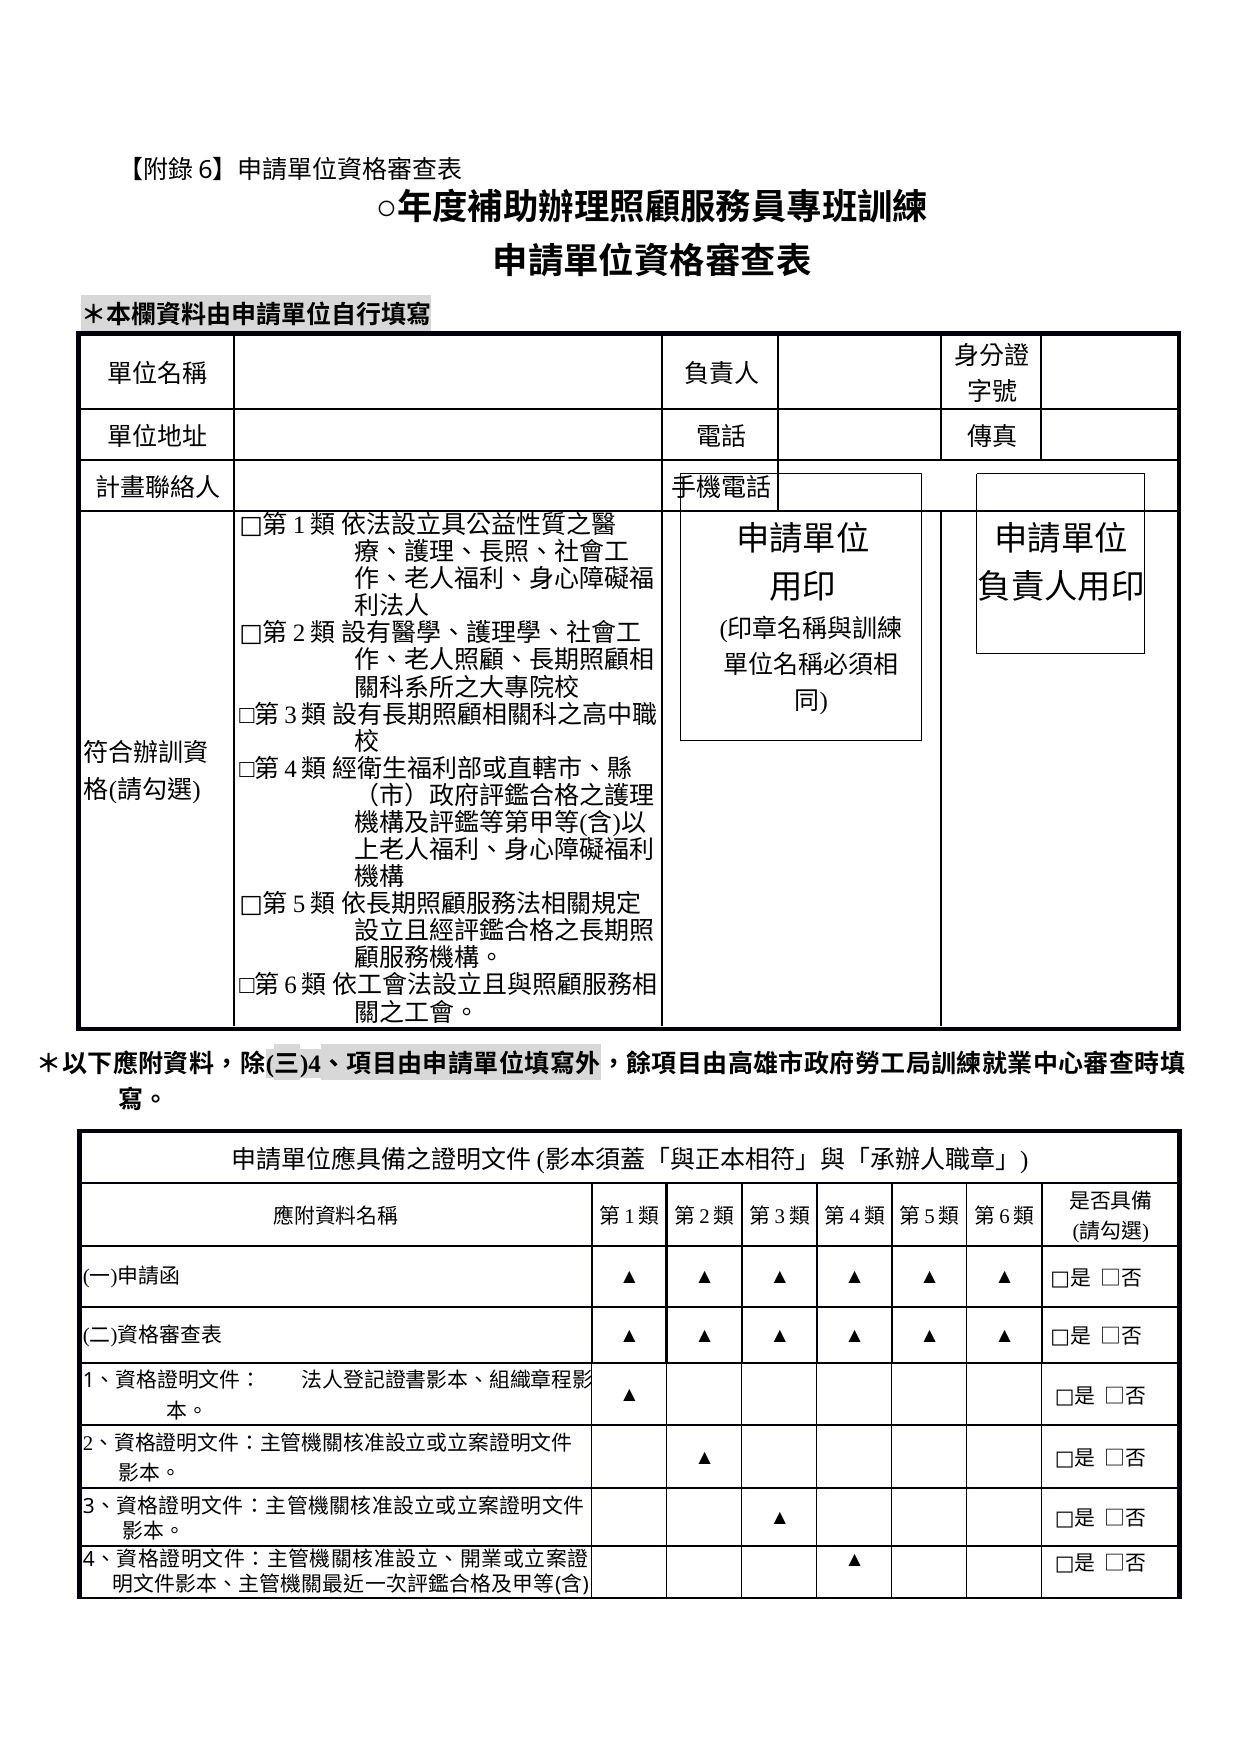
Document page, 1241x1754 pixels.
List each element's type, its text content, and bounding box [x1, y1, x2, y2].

table_cell [779, 410, 940, 459]
table_cell ▲ [818, 1308, 891, 1362]
table_cell ▲ [667, 1426, 741, 1487]
subtitle 【附錄6】申請單位資格審查表 [118, 150, 1185, 186]
table_cell ▲ [593, 1308, 665, 1362]
table_header 申請單位應具備之證明文件 (影本須蓋「與正本相符」與「承辦人職章」) [82, 1133, 1177, 1182]
table_cell [892, 1489, 966, 1544]
table_cell ▲ [743, 1308, 816, 1362]
table_header [779, 336, 940, 408]
table_cell 單位地址 [81, 410, 233, 459]
table_cell 第1類 [593, 1184, 665, 1244]
table_cell (一)申請函 [82, 1247, 591, 1306]
table_cell 申請單位 負責人用印 [942, 512, 1177, 1026]
table_cell □是 □否 [1042, 1426, 1177, 1487]
table_cell [817, 1364, 891, 1424]
table_cell ▲ [668, 1308, 741, 1362]
table_cell [235, 461, 661, 510]
table_cell [667, 1547, 741, 1597]
table_cell ▲ [967, 1247, 1041, 1306]
table_cell □第1類 依法設立具公益性質之醫療、護理、長照、社會工作、老人福利、身心障礙福利法人 □第2類 設有醫學、護理學、社會工作、老人照顧、長期照顧相關科系所之大專院校 □第3類 設有長期照顧相關科之高中職校 □第4類 經衛生福利部或直轄市、縣（市）政府評鑑合格之護理機構及評鑑等第甲等(含)以上老人福利、身心障礙福利機構 □第5類 依長期照顧服務法相關規定設立且經評鑑合格之長期照顧服務機構。 □第6類 依工會法設立且與照顧服務相關之工會。 [235, 512, 661, 1026]
table_cell [592, 1489, 666, 1544]
table_cell [977, 474, 1144, 510]
table_cell [667, 1489, 741, 1544]
table_cell ▲ [668, 1247, 741, 1306]
table_cell 2、資格證明文件：主管機關核准設立或立案證明文件影本。 [82, 1426, 591, 1487]
table_cell □是 □否 [1042, 1364, 1177, 1424]
table_cell [742, 1364, 816, 1424]
table_cell [892, 1426, 966, 1487]
table_cell 第2類 [668, 1184, 741, 1244]
table_cell [967, 1426, 1041, 1487]
table_cell 電話 [663, 410, 777, 459]
table_header 單位名稱 [81, 336, 233, 408]
table_cell 1、資格證明文件： 法人登記證書影本、組織章程影本。 [82, 1364, 591, 1424]
table_cell ▲ [818, 1247, 891, 1306]
table_cell ▲ [743, 1247, 816, 1306]
table_cell ▲ [593, 1247, 665, 1306]
table_cell 申請單位 用印 (印章名稱與訓練單位名稱必須相同) [663, 512, 940, 1026]
table_cell □是 □否 [1042, 1489, 1177, 1544]
table_cell ▲ [817, 1547, 891, 1597]
table_cell 計畫聯絡人 [81, 461, 233, 510]
table_cell [967, 1489, 1041, 1544]
table_cell ▲ [742, 1489, 816, 1544]
table_cell [892, 1547, 966, 1597]
table_cell (二)資格審查表 [82, 1308, 591, 1362]
table_cell □是 □否 [1043, 1308, 1177, 1362]
table_cell [592, 1547, 666, 1597]
table_cell [667, 1364, 741, 1424]
table_cell □是 □否 [1043, 1247, 1177, 1306]
table_cell □是 □否 [1042, 1547, 1177, 1597]
table_cell [592, 1426, 666, 1487]
table_cell ▲ [893, 1308, 966, 1362]
table_cell [817, 1489, 891, 1544]
table_cell ▲ [592, 1364, 666, 1424]
table_cell 第6類 [967, 1184, 1041, 1244]
table_cell ▲ [967, 1308, 1041, 1362]
table_cell [235, 410, 661, 459]
table_cell [742, 1426, 816, 1487]
table_header [1042, 336, 1177, 408]
table_cell ▲ [893, 1247, 966, 1306]
table_cell 3、資格證明文件：主管機關核准設立或立案證明文件影本。 [82, 1489, 591, 1544]
table_cell 4、資格證明文件：主管機關核准設立、開業或立案證明文件影本、主管機關最近一次評鑑合格及甲等(含) [82, 1547, 591, 1597]
table_cell 傳真 [942, 410, 1040, 459]
table_cell 第3類 [743, 1184, 816, 1244]
table_cell [817, 1426, 891, 1487]
table_cell [967, 1364, 1041, 1424]
table_cell 符合辦訓資格(請勾選) [81, 512, 233, 1026]
table_header 身分證 字號 [942, 336, 1040, 408]
list 申請單位資格審查表 [118, 240, 1185, 282]
table_cell 第4類 [818, 1184, 891, 1244]
table_cell [779, 474, 921, 510]
table_header [235, 336, 661, 408]
table_cell 是否具備 (請勾選) [1043, 1184, 1177, 1244]
table_cell [892, 1364, 966, 1424]
list ＊以下應附資料，除(三)4、項目由申請單位填寫外，餘項目由高雄市政府勞工局訓練就業中心審查時填寫。 [37, 1043, 1185, 1116]
table_cell [742, 1547, 816, 1597]
table_cell [967, 1547, 1041, 1597]
table_cell [1042, 410, 1177, 459]
table_cell 手機電話 [663, 461, 777, 510]
table_cell [779, 461, 1177, 510]
list ○年度補助辦理照顧服務員專班訓練 [118, 186, 1185, 228]
table_cell 第5類 [893, 1184, 966, 1244]
table_cell 應附資料名稱 [82, 1184, 591, 1244]
list ＊本欄資料由申請單位自行填寫 [81, 294, 1185, 331]
table_header 負責人 [663, 336, 777, 408]
